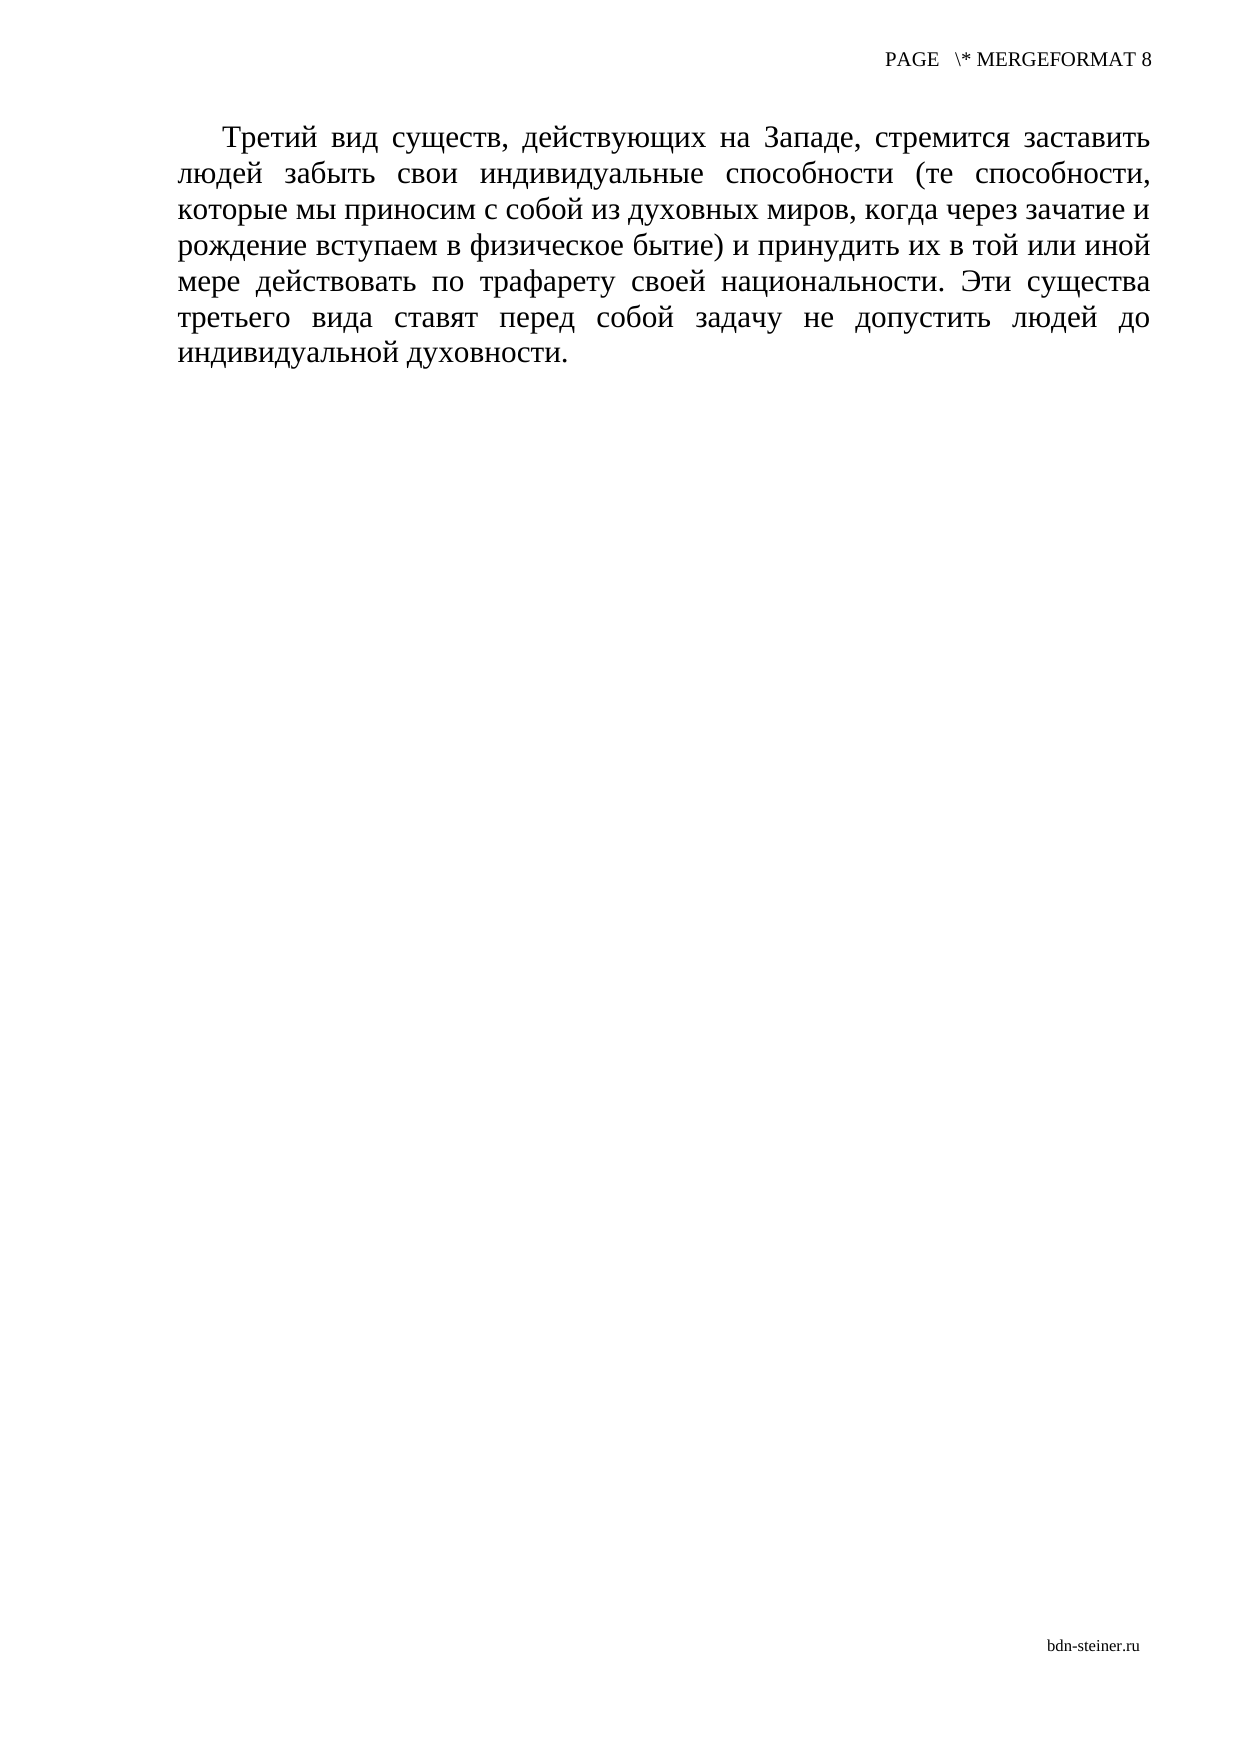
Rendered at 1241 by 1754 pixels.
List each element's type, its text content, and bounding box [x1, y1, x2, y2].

text Третий вид существ, действующих на Западе, стремится заставить людей забыть свои индивидуальные способности (те способности, которые мы приносим с собой из духовных миров, когда через зачатие и рождение вступаем в физическое бытие) и принудить их в той или иной мере действовать по трафарету своей национальности. Эти существа третьего вида ставят перед собой задачу не допустить людей до индивидуальной духовности. [177, 118, 1152, 370]
